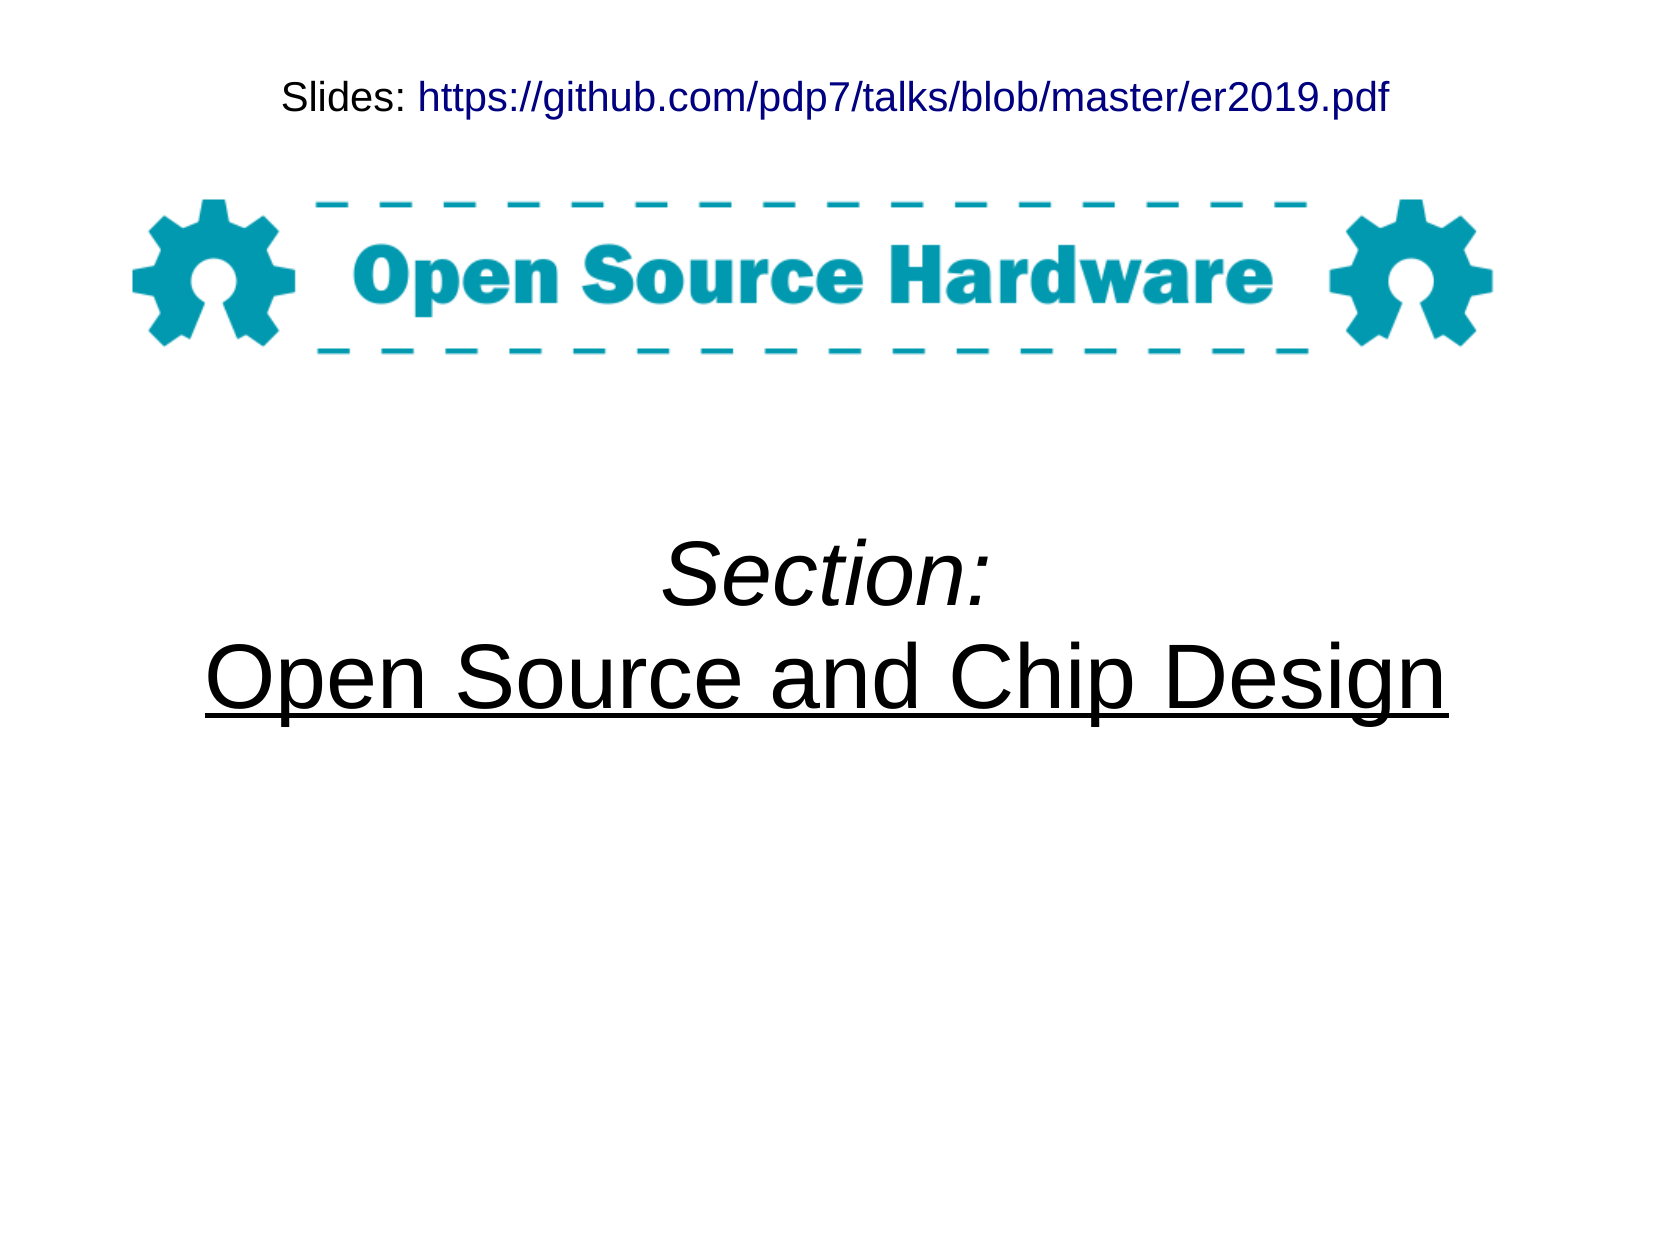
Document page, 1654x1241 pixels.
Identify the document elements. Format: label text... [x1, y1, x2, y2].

title Section: Open Source and Chip Design [82, 521, 1571, 729]
text_box Slides: https://github.com/pdp7/talks/blob/master/er2019.pdf [10, 66, 1654, 217]
picture [114, 217, 1531, 388]
